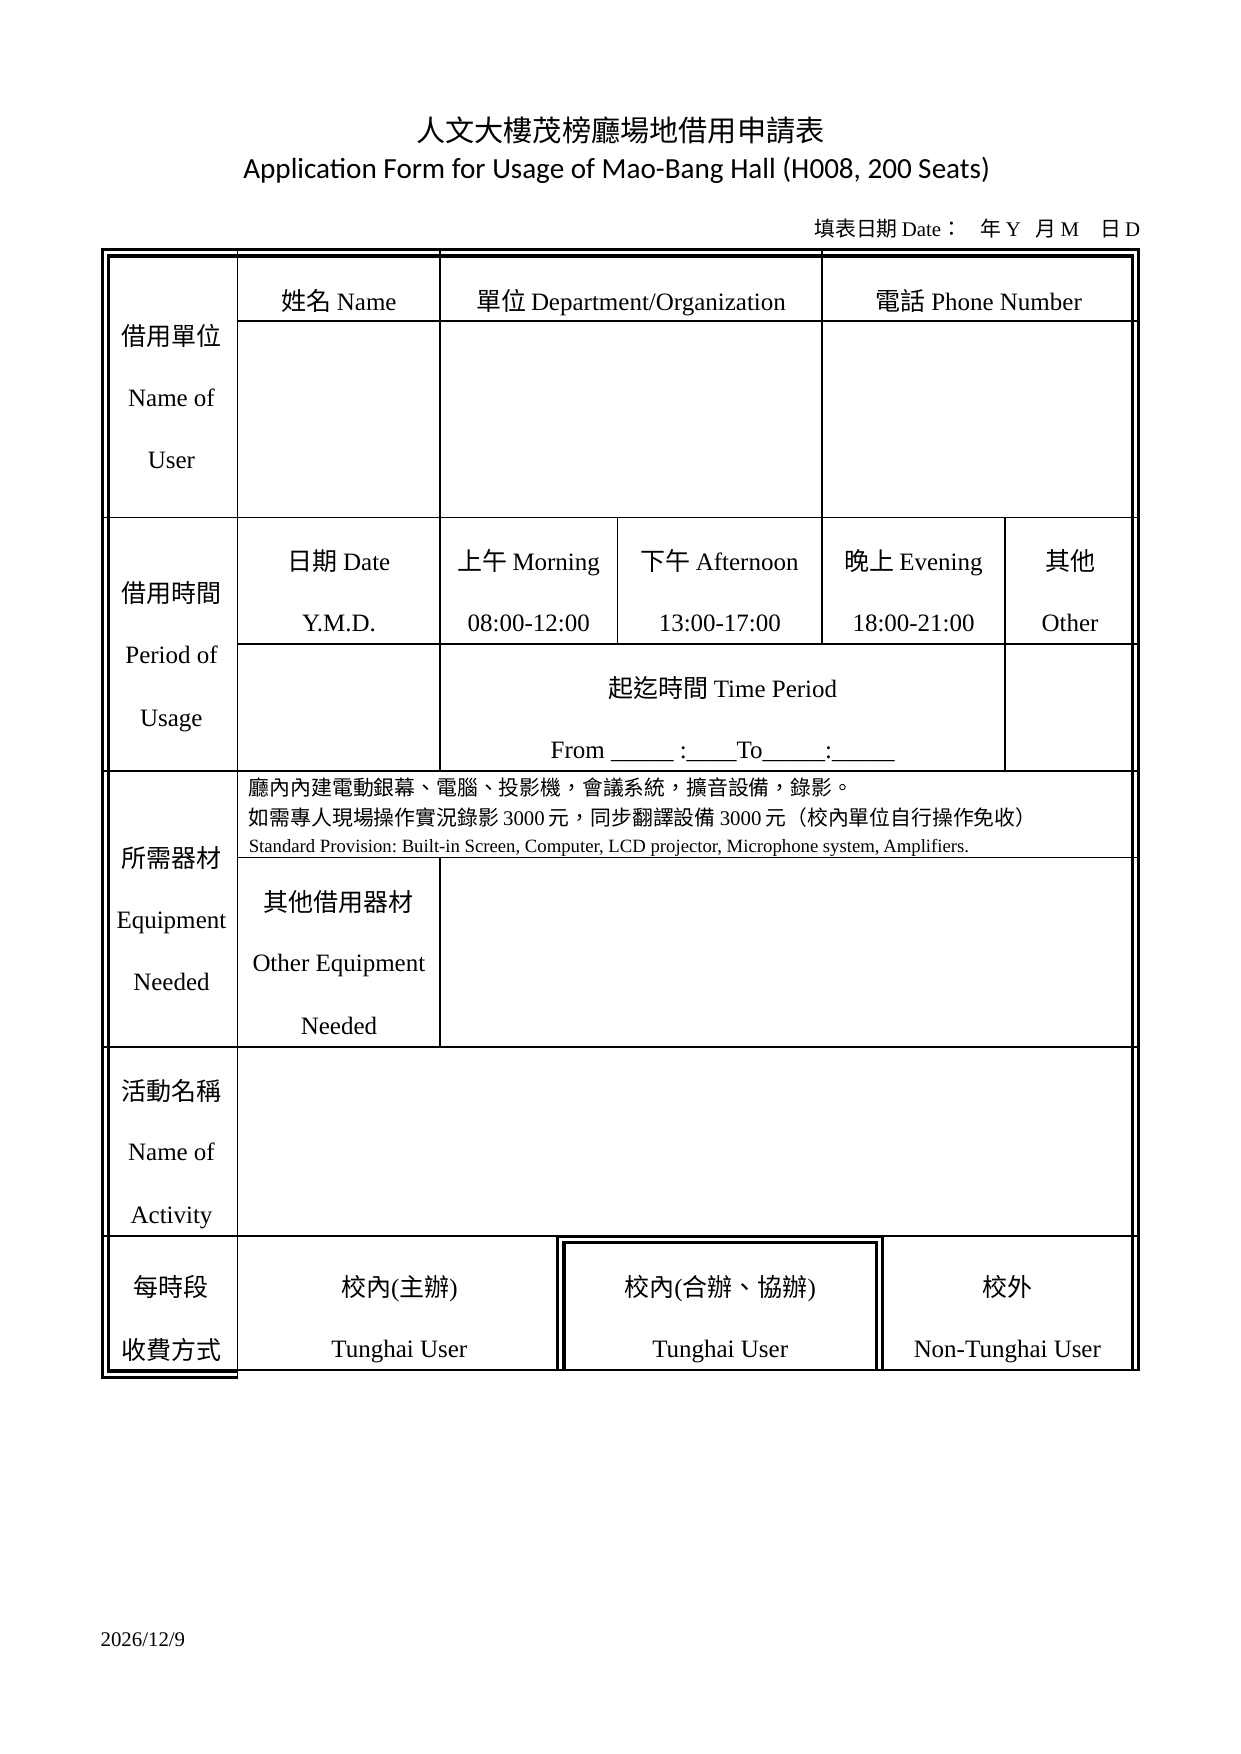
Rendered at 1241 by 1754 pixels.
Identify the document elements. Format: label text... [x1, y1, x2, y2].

table_cell 借用時間 Period of Usage [110, 518, 237, 770]
table_cell 校內(主辦) Tunghai User [238, 1237, 556, 1369]
table_cell 日期 Date Y.M.D. [238, 518, 439, 643]
table_cell [238, 322, 439, 517]
text 填表日期Date： 年Y 月M 日D [100, 186, 1140, 248]
table_cell 每時段 收費方式 [110, 1237, 237, 1369]
table_cell 其他 Other [1006, 518, 1131, 643]
table_cell 校內(合辦、協辦) Tunghai User [561, 1238, 879, 1369]
table_header 姓名 Name [238, 258, 439, 320]
table_header 借用單位Name of User [105, 251, 237, 517]
table_cell [1006, 645, 1131, 770]
table_cell [441, 322, 821, 517]
table_cell [238, 1048, 1131, 1235]
table_header 單位Department/Organization [441, 258, 821, 320]
table_header 電話 Phone Number [823, 251, 1135, 320]
table_cell 廳內內建電動銀幕、電腦、投影機，會議系統，擴音設備，錄影。 如需專人現場操作實況錄影3000元，同步翻譯設備3000元（校內單位自行操作免收） Standard Provision: Built-in Screen, Computer, LCD projector, Microphone system, Amplifiers. [238, 772, 1131, 857]
text Application Form for Usage of Mao-Bang Hall (H008, 200 Seats) [100, 150, 1140, 186]
table_cell 晚上Evening 18:00-21:00 [823, 518, 1004, 643]
table_cell [823, 322, 1131, 517]
table_cell [441, 858, 1131, 1046]
table_cell 上午Morning 08:00-12:00 [441, 518, 617, 643]
table_cell 其他借用器材 Other Equipment Needed [238, 858, 439, 1046]
table_cell 校外 Non-Tunghai User [884, 1237, 1131, 1369]
table_cell [238, 645, 439, 770]
table_cell 所需器材 Equipment Needed [110, 772, 237, 1046]
table_cell 活動名稱 Name of Activity [110, 1048, 237, 1235]
text 人文大樓茂榜廳場地借用申請表 [100, 108, 1140, 150]
table_cell 下午Afternoon 13:00-17:00 [618, 518, 821, 643]
table_cell 起迄時間 Time Period From _____ :____To_____:_____ [441, 645, 1004, 770]
